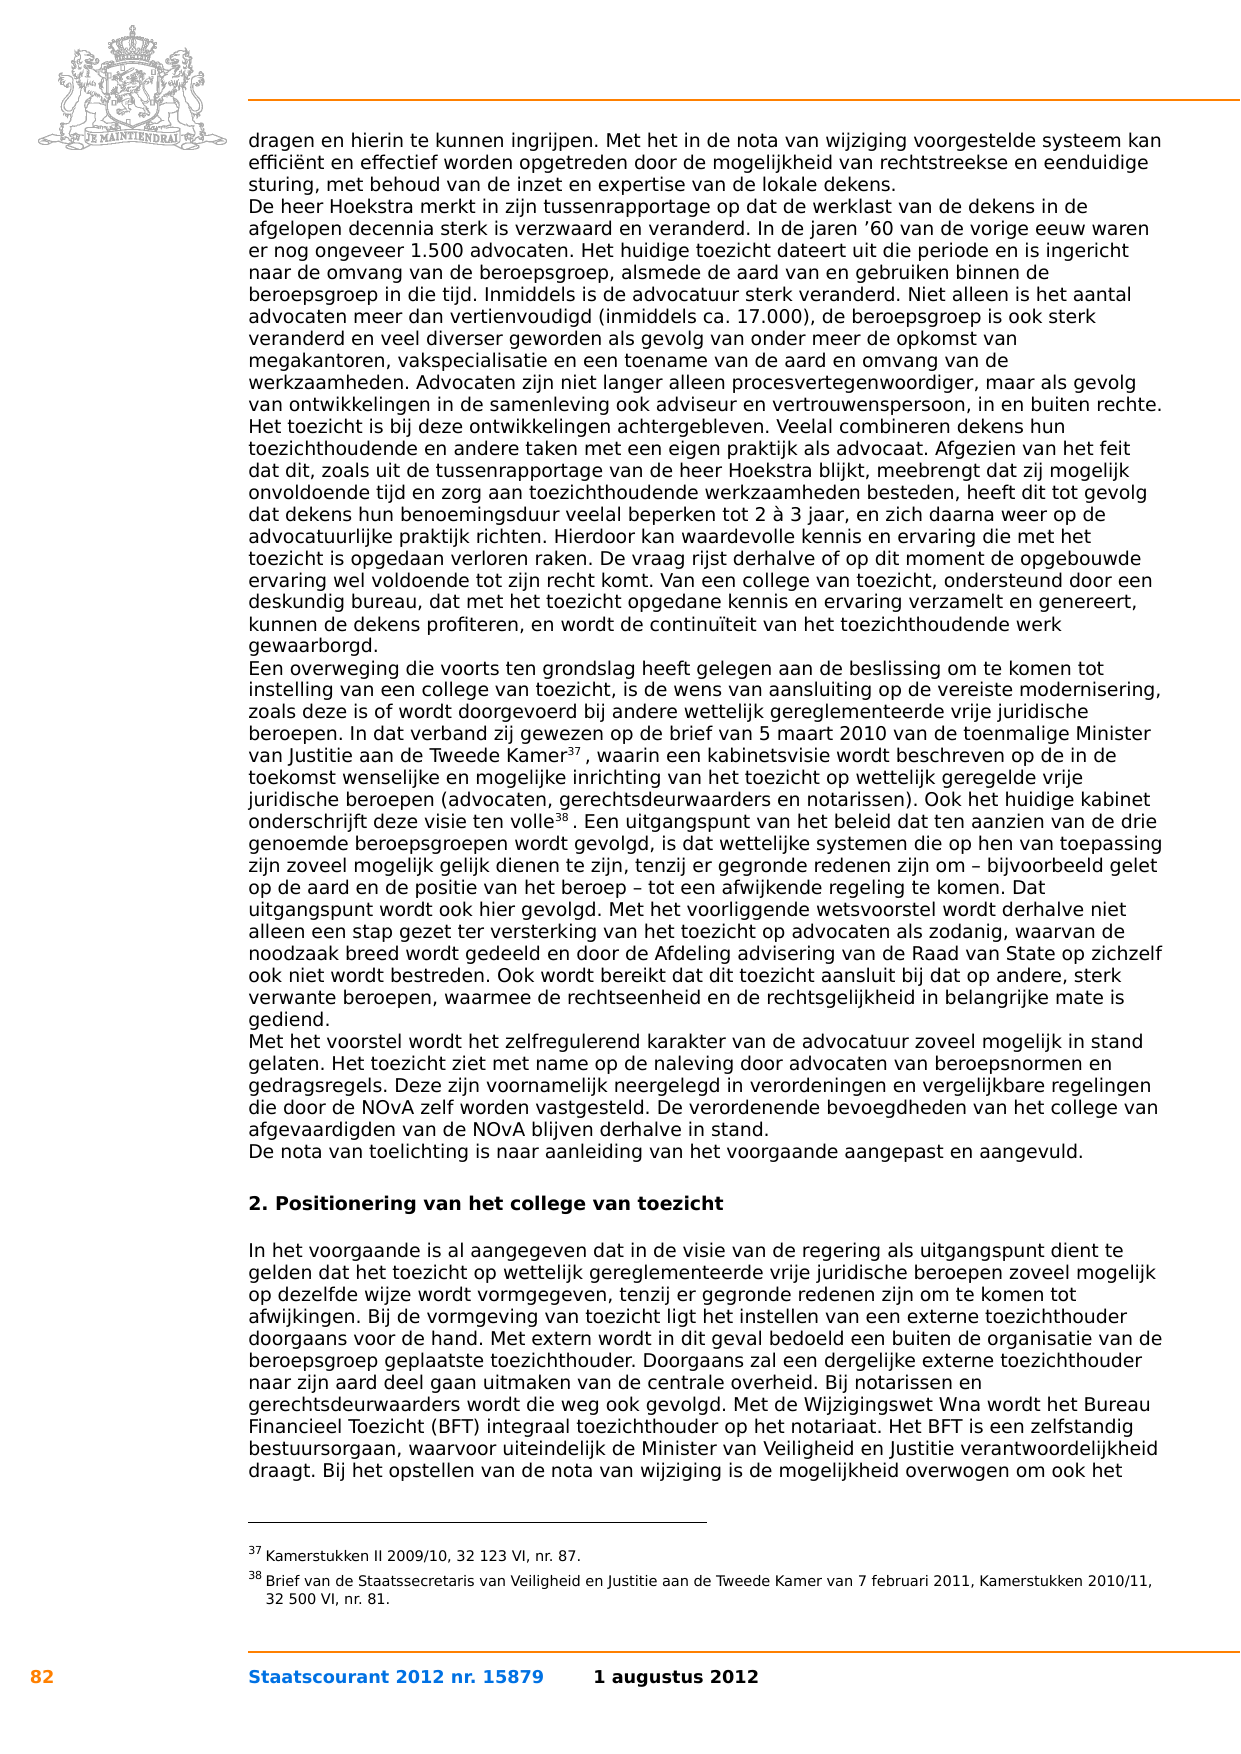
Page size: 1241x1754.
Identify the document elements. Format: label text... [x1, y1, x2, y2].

text De nota van toelichting is naar aanleiding van het voorgaande aangepast en aangevuld. [248, 1141, 1163, 1163]
text In het voorgaande is al aangegeven dat in de visie van de regering als uitgangspunt dient te gelden dat het toezicht op wettelijk gereglementeerde vrije juridische beroepen zoveel mogelijk op dezelfde wijze wordt vormgegeven, tenzij er gegronde redenen zijn om te komen tot afwijkingen. Bij de vormgeving van toezicht ligt het instellen van een externe toezichthouder doorgaans voor de hand. Met extern wordt in dit geval bedoeld een buiten de organisatie van de beroepsgroep geplaatste toezichthouder. Doorgaans zal een dergelijke externe toezichthouder naar zijn aard deel gaan uitmaken van de centrale overheid. Bij notarissen en gerechtsdeurwaarders wordt die weg ook gevolgd. Met de Wijzigingswet Wna wordt het Bureau Financieel Toezicht (BFT) integraal toezichthouder op het notariaat. Het BFT is een zelfstandig bestuursorgaan, waarvoor uiteindelijk de Minister van Veiligheid en Justitie verantwoordelijkheid draagt. Bij het opstellen van de nota van wijziging is de mogelijkheid overwogen om ook het [248, 1240, 1163, 1482]
text Een overweging die voorts ten grondslag heeft gelegen aan de beslissing om te komen tot instelling van een college van toezicht, is de wens van aansluiting op de vereiste modernisering, zoals deze is of wordt doorgevoerd bij andere wettelijk gereglementeerde vrije juridische beroepen. In dat verband zij gewezen op de brief van 5 maart 2010 van de toenmalige Minister van Justitie aan de Tweede Kamer, waarin een kabinetsvisie wordt beschreven op de in de toekomst wenselijke en mogelijke inrichting van het toezicht op wettelijk geregelde vrije juridische beroepen (advocaten, gerechtsdeurwaarders en notarissen). Ook het huidige kabinet onderschrijft deze visie ten volle. Een uitgangspunt van het beleid dat ten aanzien van de drie genoemde beroepsgroepen wordt gevolgd, is dat wettelijke systemen die op hen van toepassing zijn zoveel mogelijk gelijk dienen te zijn, tenzij er gegronde redenen zijn om – bijvoorbeeld gelet op de aard en de positie van het beroep – tot een afwijkende regeling te komen. Dat uitgangspunt wordt ook hier gevolgd. Met het voorliggende wetsvoorstel wordt derhalve niet alleen een stap gezet ter versterking van het toezicht op advocaten als zodanig, waarvan de noodzaak breed wordt gedeeld en door de Afdeling advisering van de Raad van State op zichzelf ook niet wordt bestreden. Ook wordt bereikt dat dit toezicht aansluit bij dat op andere, sterk verwante beroepen, waarmee de rechtseenheid en de rechtsgelijkheid in belangrijke mate is gediend. [248, 657, 1163, 1031]
text Met het voorstel wordt het zelfregulerend karakter van de advocatuur zoveel mogelijk in stand gelaten. Het toezicht ziet met name op de naleving door advocaten van beroepsnormen en gedragsregels. Deze zijn voornamelijk neergelegd in verordeningen en vergelijkbare regelingen die door de NOvA zelf worden vastgesteld. De verordenende bevoegdheden van het college van afgevaardigden van de NOvA blijven derhalve in stand. [248, 1031, 1163, 1141]
picture [38, 25, 227, 150]
text dragen en hierin te kunnen ingrijpen. Met het in de nota van wijziging voorgestelde systeem kan efficiënt en effectief worden opgetreden door de mogelijkheid van rechtstreekse en eenduidige sturing, met behoud van de inzet en expertise van de lokale dekens. [248, 130, 1163, 196]
subtitle 2. Positionering van het college van toezicht [248, 1193, 1163, 1215]
text Brief van de Staatssecretaris van Veiligheid en Justitie aan de Tweede Kamer van 7 februari 2011, Kamerstukken 2010/11, 32 500 VI, nr. 81. [248, 1569, 1163, 1608]
text Kamerstukken II 2009/10, 32 123 VI, nr. 87. [248, 1544, 1163, 1566]
text De heer Hoekstra merkt in zijn tussenrapportage op dat de werklast van de dekens in de afgelopen decennia sterk is verzwaard en veranderd. In de jaren ’60 van de vorige eeuw waren er nog ongeveer 1.500 advocaten. Het huidige toezicht dateert uit die periode en is ingericht naar de omvang van de beroepsgroep, alsmede de aard van en gebruiken binnen de beroepsgroep in die tijd. Inmiddels is de advocatuur sterk veranderd. Niet alleen is het aantal advocaten meer dan vertienvoudigd (inmiddels ca. 17.000), de beroepsgroep is ook sterk veranderd en veel diverser geworden als gevolg van onder meer de opkomst van megakantoren, vakspecialisatie en een toename van de aard en omvang van de werkzaamheden. Advocaten zijn niet langer alleen procesvertegenwoordiger, maar als gevolg van ontwikkelingen in de samenleving ook adviseur en vertrouwenspersoon, in en buiten rechte. Het toezicht is bij deze ontwikkelingen achtergebleven. Veelal combineren dekens hun toezichthoudende en andere taken met een eigen praktijk als advocaat. Afgezien van het feit dat dit, zoals uit de tussenrapportage van de heer Hoekstra blijkt, meebrengt dat zij mogelijk onvoldoende tijd en zorg aan toezichthoudende werkzaamheden besteden, heeft dit tot gevolg dat dekens hun benoemingsduur veelal beperken tot 2 à 3 jaar, en zich daarna weer op de advocatuurlijke praktijk richten. Hierdoor kan waardevolle kennis en ervaring die met het toezicht is opgedaan verloren raken. De vraag rijst derhalve of op dit moment de opgebouwde ervaring wel voldoende tot zijn recht komt. Van een college van toezicht, ondersteund door een deskundig bureau, dat met het toezicht opgedane kennis en ervaring verzamelt en genereert, kunnen de dekens profiteren, en wordt de continuïteit van het toezichthoudende werk gewaarborgd. [248, 196, 1163, 657]
